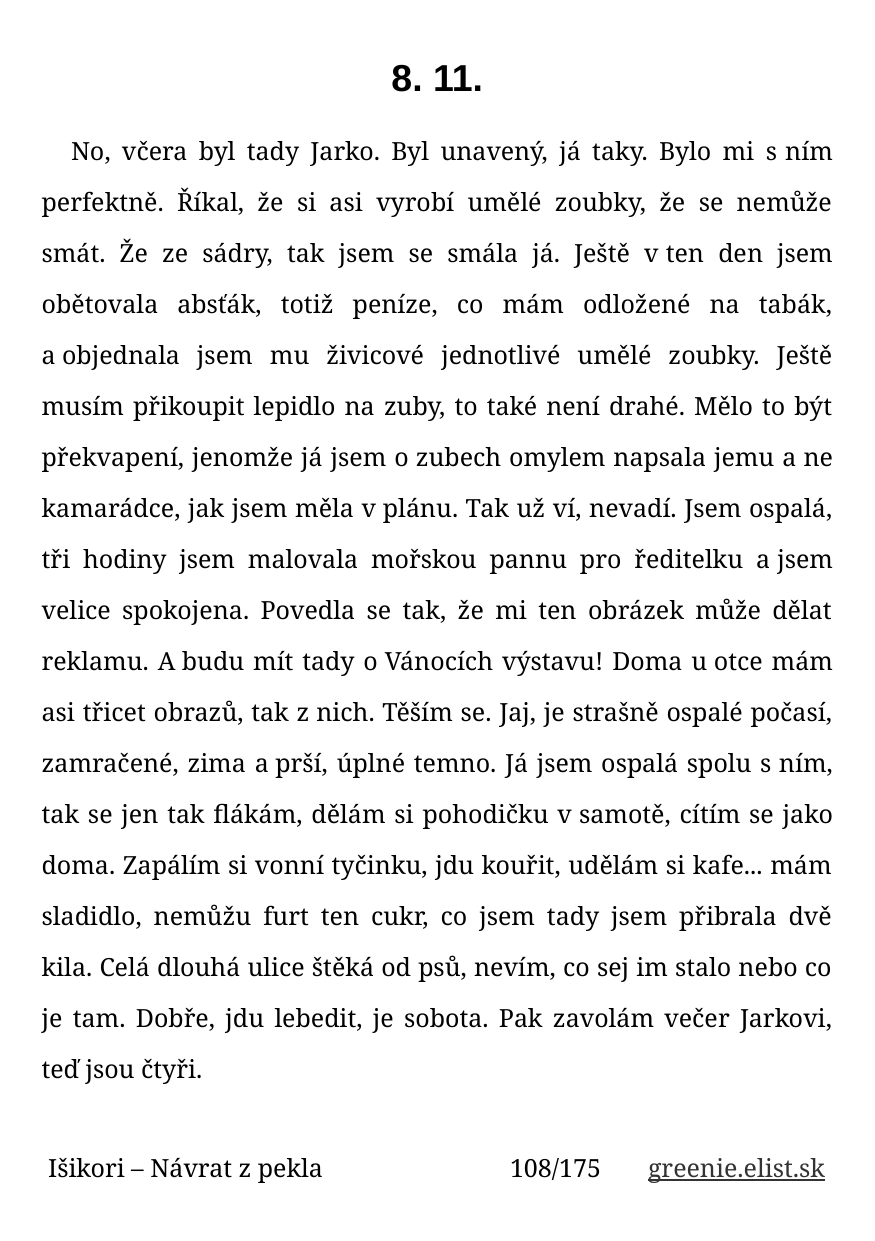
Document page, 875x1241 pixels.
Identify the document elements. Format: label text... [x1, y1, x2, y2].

text No, včera byl tady Jarko. Byl unavený, já taky. Bylo mi s ním perfektně. Říkal, že si asi vyrobí umělé zoubky, že se nemůže smát. Že ze sádry, tak jsem se smála já. Ještě v ten den jsem obětovala absťák, totiž peníze, co mám odložené na tabák, a objednala jsem mu živicové jednotlivé umělé zoubky. Ještě musím přikoupit lepidlo na zuby, to také není drahé. Mělo to být překvapení, jenomže já jsem o zubech omylem napsala jemu a ne kamarádce, jak jsem měla v plánu. Tak už ví, nevadí. Jsem ospalá, tři hodiny jsem malovala mořskou pannu pro ředitelku a jsem velice spokojena. Povedla se tak, že mi ten obrázek může dělat reklamu. A budu mít tady o Vánocích výstavu! Doma u otce mám asi třicet obrazů, tak z nich. Těším se. Jaj, je strašně ospalé počasí, zamračené, zima a prší, úplné temno. Já jsem ospalá spolu s ním, tak se jen tak flákám, dělám si pohodičku v samotě, cítím se jako doma. Zapálím si vonní tyčinku, jdu kouřit, udělám si kafe... mám sladidlo, nemůžu furt ten cukr, co jsem tady jsem přibrala dvě kila. Celá dlouhá ulice štěká od psů, nevím, co sej im stalo nebo co je tam. Dobře, jdu lebedit, je sobota. Pak zavolám večer Jarkovi, teď jsou čtyři. [41, 133, 833, 1086]
subtitle 8. 11. [41, 56, 833, 99]
